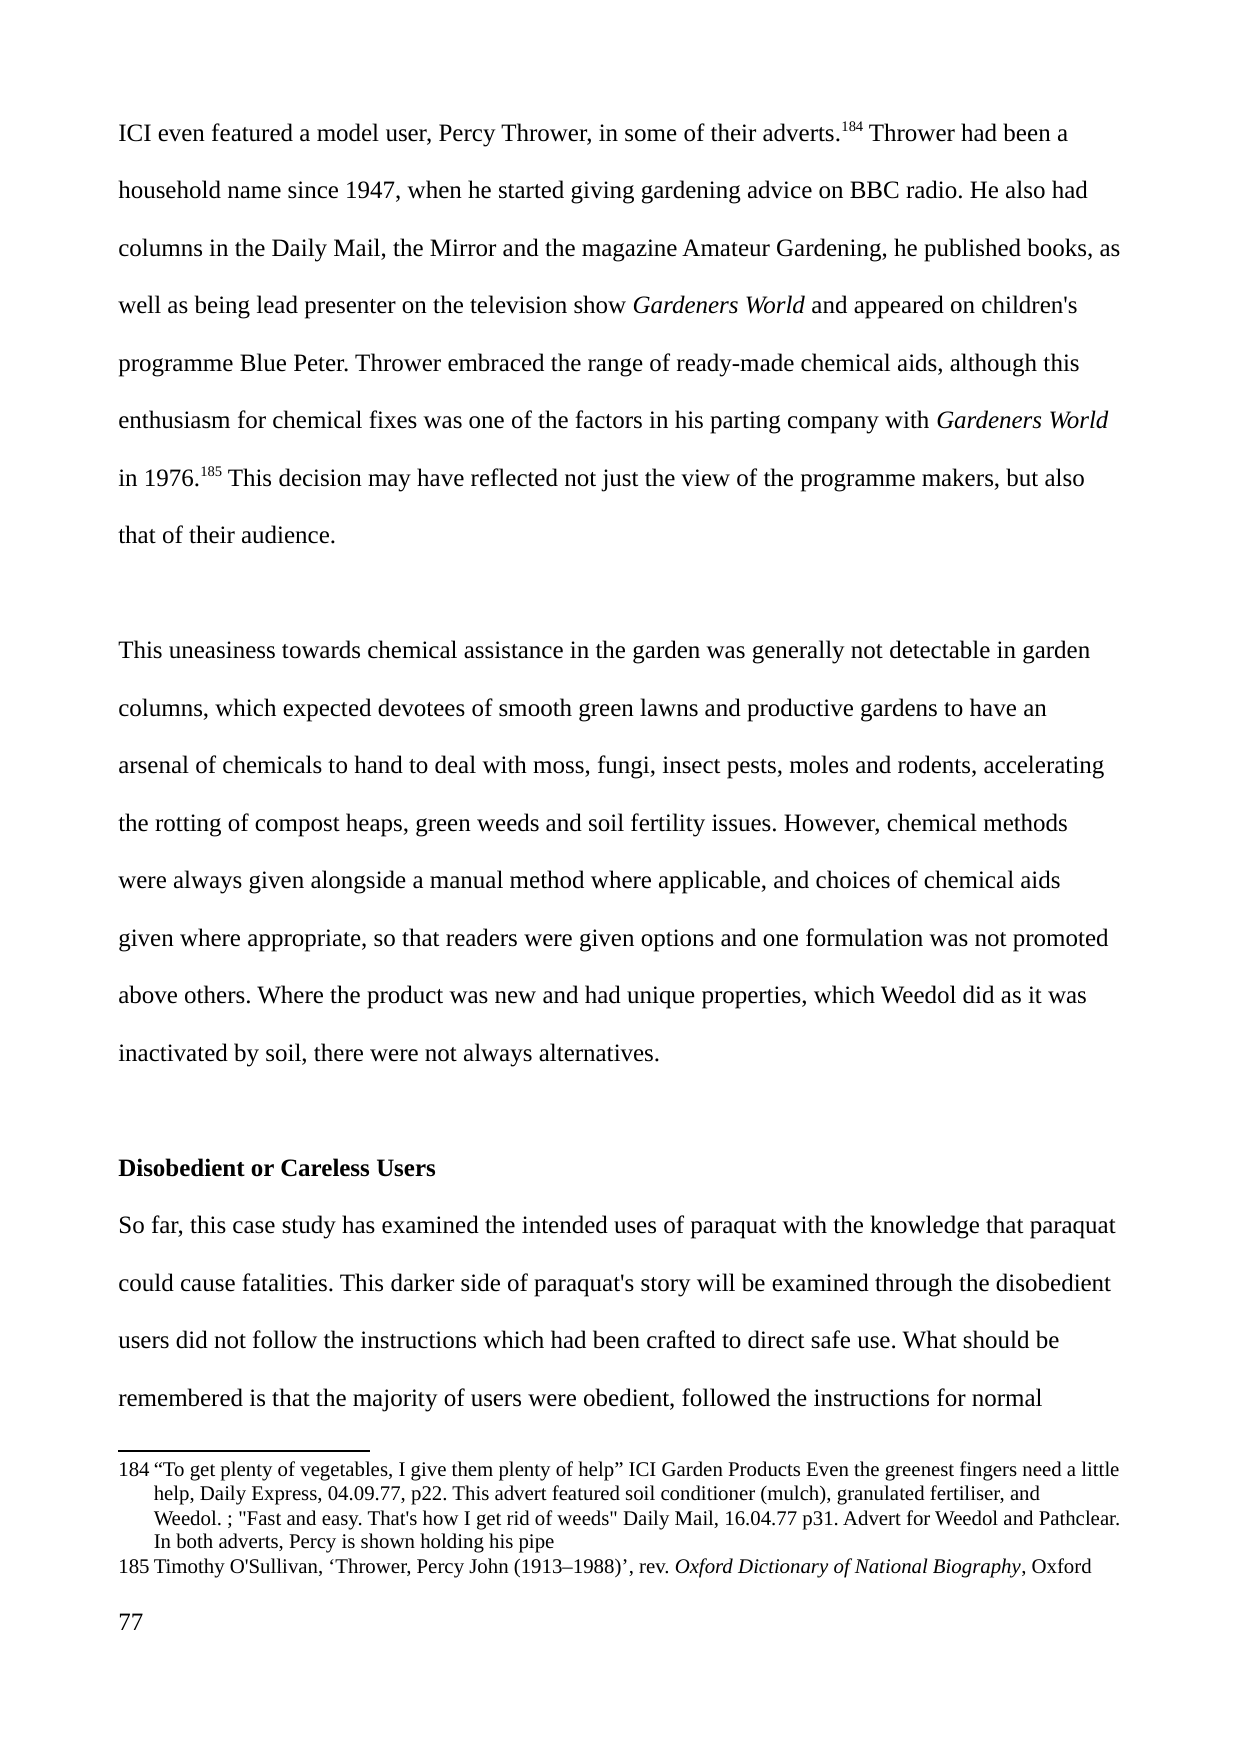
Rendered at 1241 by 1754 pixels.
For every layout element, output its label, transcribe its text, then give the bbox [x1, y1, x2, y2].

text ICI even featured a model user, Percy Thrower, in some of their adverts. Thrower had been a household name since 1947, when he started giving gardening advice on BBC radio. He also had columns in the Daily Mail, the Mirror and the magazine Amateur Gardening, he published books, as well as being lead presenter on the television show Gardeners World and appeared on children's programme Blue Peter. Thrower embraced the range of ready-made chemical aids, although this enthusiasm for chemical fixes was one of the factors in his parting company with Gardeners World in 1976. This decision may have reflected not just the view of the programme makers, but also that of their audience. [118, 118, 1122, 549]
text So far, this case study has examined the intended uses of paraquat with the knowledge that paraquat could cause fatalities. This darker side of paraquat's story will be examined through the disobedient users did not follow the instructions which had been crafted to direct safe use. What should be remembered is that the majority of users were obedient, followed the instructions for normal [118, 1211, 1122, 1412]
text This uneasiness towards chemical assistance in the garden was generally not detectable in garden columns, which expected devotees of smooth green lawns and productive gardens to have an arsenal of chemicals to hand to deal with moss, fungi, insect pests, moles and rodents, accelerating the rotting of compost heaps, green weeds and soil fertility issues. However, chemical methods were always given alongside a manual method where applicable, and choices of chemical aids given where appropriate, so that readers were given options and one formulation was not promoted above others. Where the product was new and had unique properties, which Weedol did as it was inactivated by soil, there were not always alternatives. [118, 636, 1122, 1067]
text Timothy O'Sullivan, ‘Thrower, Percy John (1913–1988)’, rev. Oxford Dictionary of National Biography, Oxford [118, 1553, 1122, 1578]
text Disobedient or Careless Users [118, 1153, 1122, 1182]
text “To get plenty of vegetables, I give them plenty of help” ICI Garden Products Even the greenest fingers need a little help, Daily Express, 04.09.77, p22. This advert featured soil conditioner (mulch), granulated fertiliser, and Weedol. ; "Fast and easy. That's how I get rid of weeds" Daily Mail, 16.04.77 p31. Advert for Weedol and Pathclear. In both adverts, Percy is shown holding his pipe [118, 1457, 1122, 1553]
